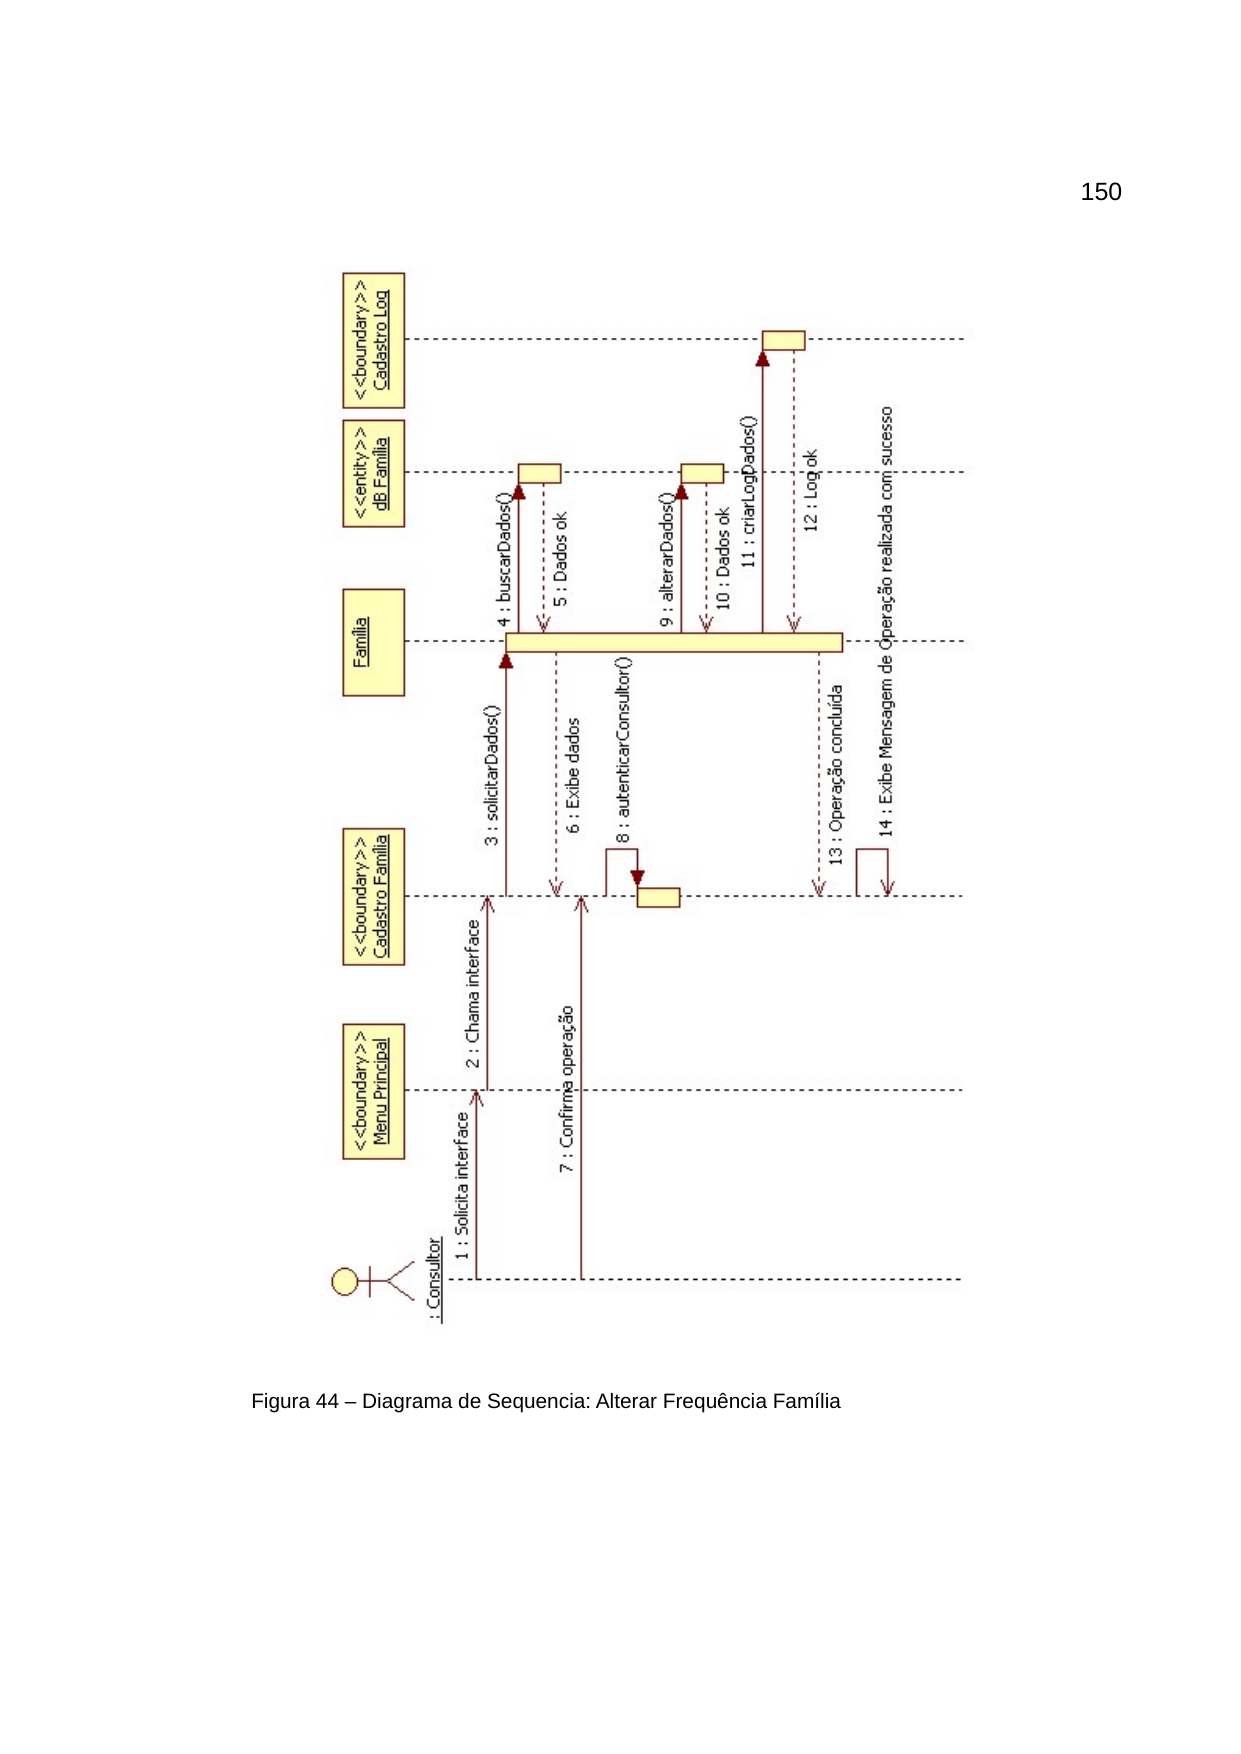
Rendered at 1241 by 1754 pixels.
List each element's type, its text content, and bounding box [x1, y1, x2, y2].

picture [299, 265, 1000, 1390]
text Figura 44 – Diagrama de Sequencia: Alterar Frequência Família [177, 1390, 1122, 1413]
